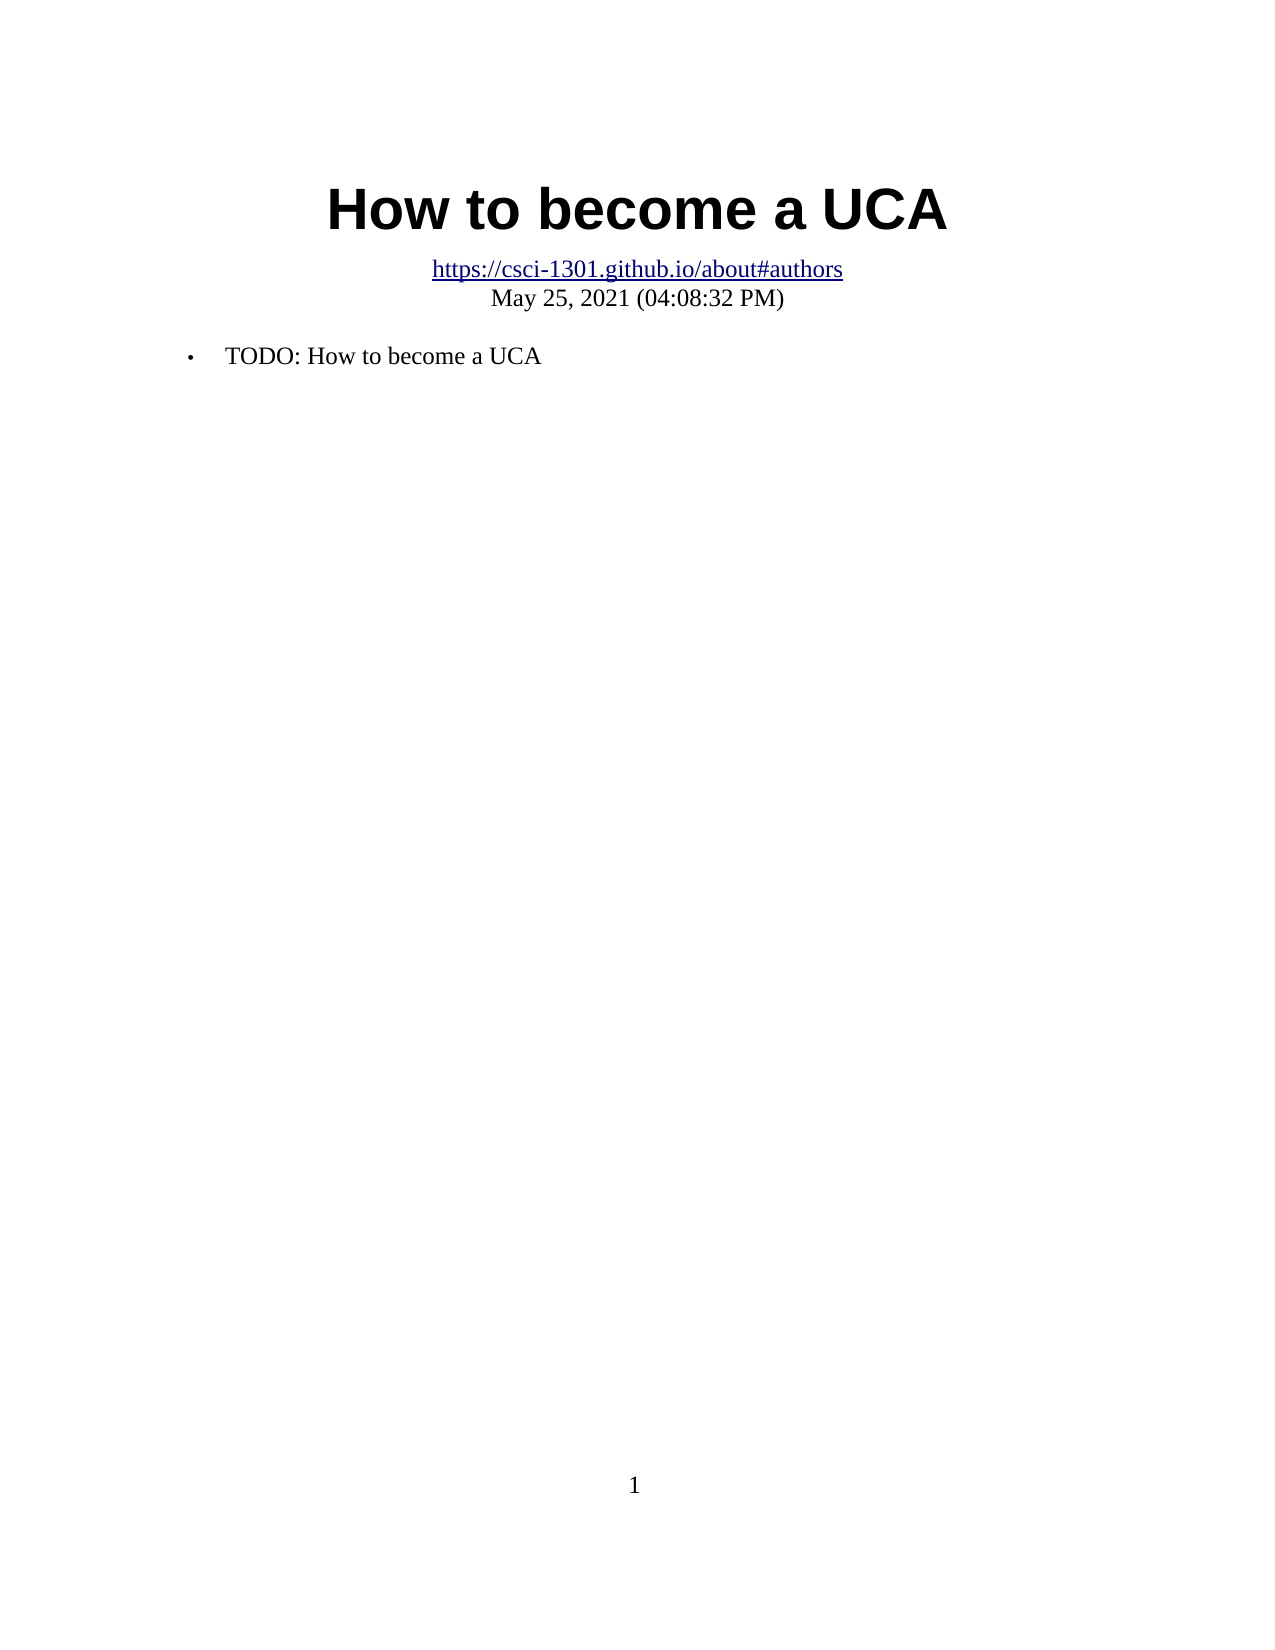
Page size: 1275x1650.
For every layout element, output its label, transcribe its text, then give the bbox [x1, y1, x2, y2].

text https://csci-1301.github.io/about#authors [150, 254, 1125, 283]
title How to become a UCA [150, 175, 1125, 242]
text May 25, 2021 (04:08:32 PM) [150, 283, 1125, 312]
list TODO: How to become a UCA [187, 341, 1125, 369]
